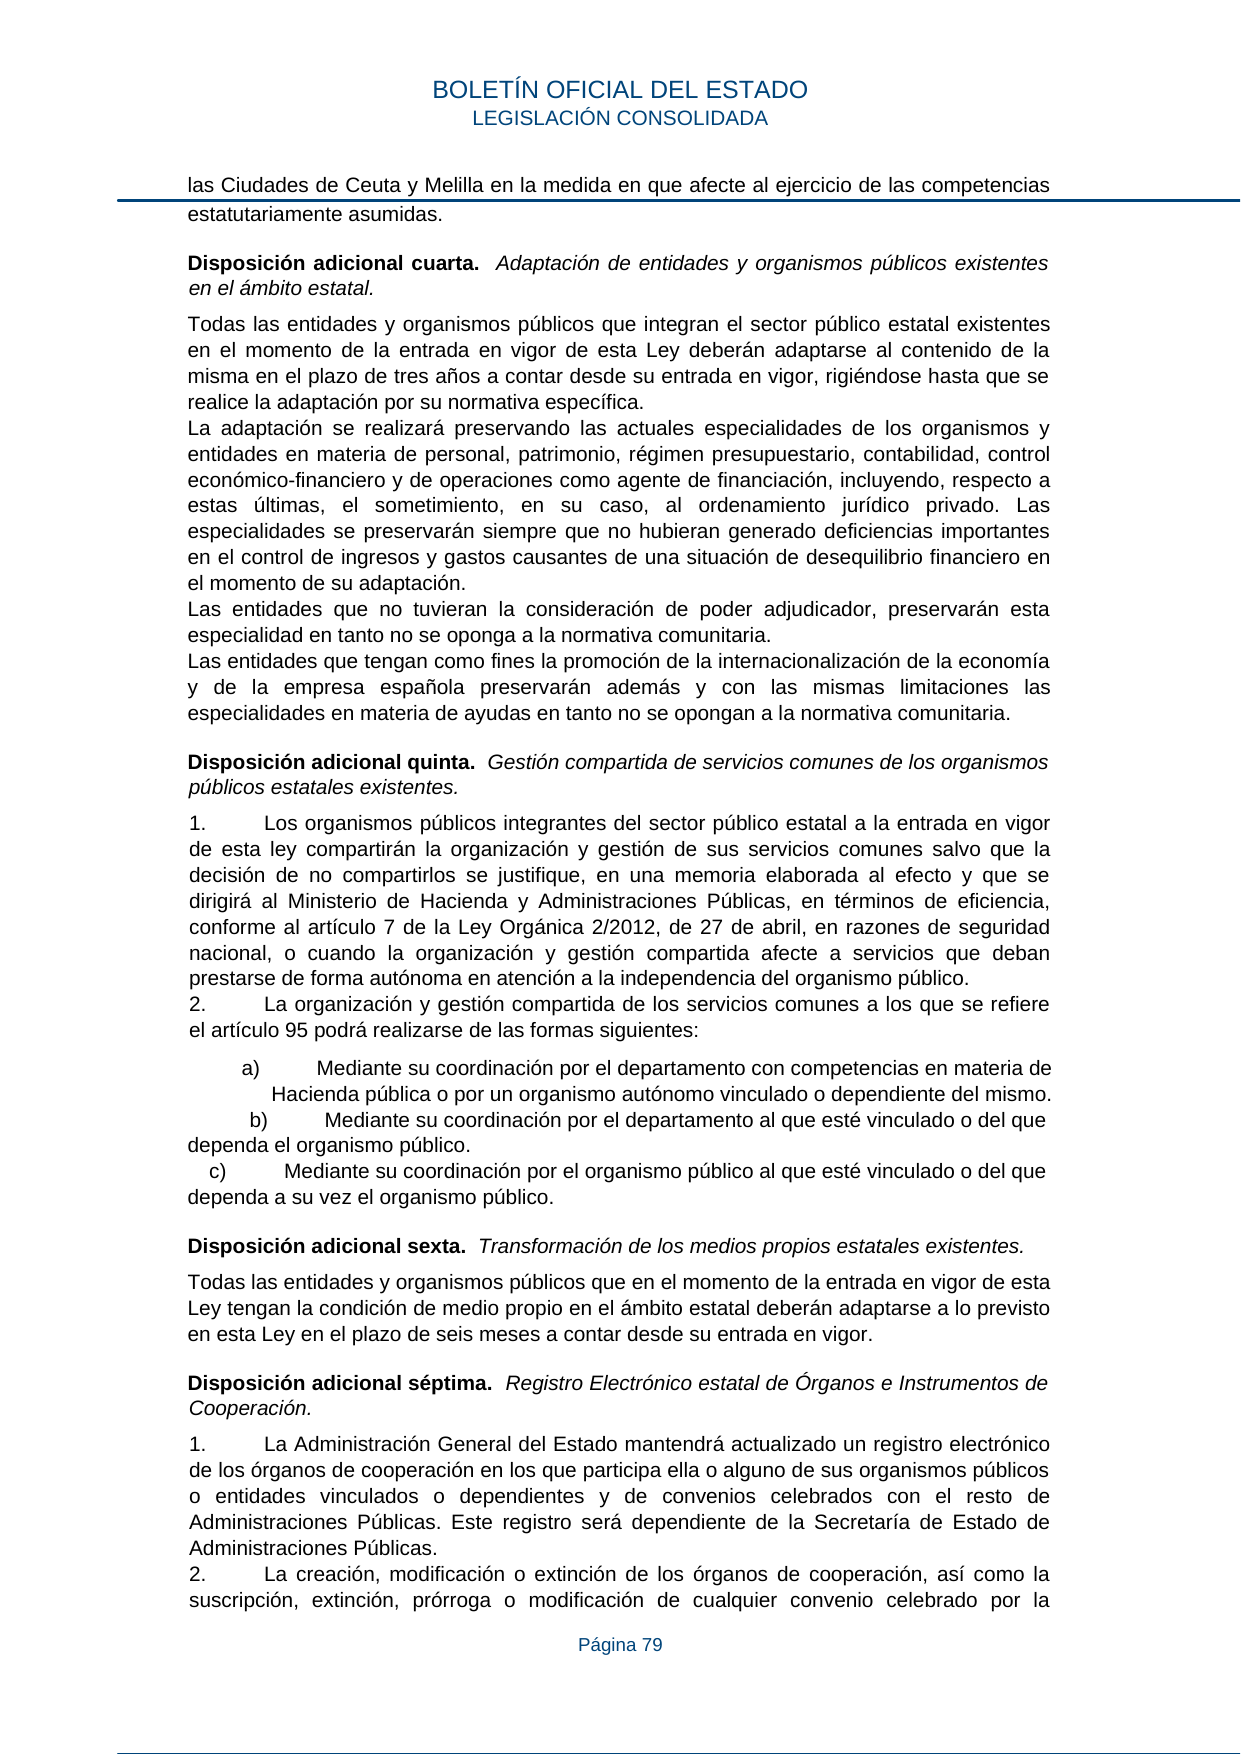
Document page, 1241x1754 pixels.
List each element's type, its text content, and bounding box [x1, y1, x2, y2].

list Mediante su coordinación por el organismo público al que esté vinculado o del que [189, 1159, 1052, 1183]
text dependa el organismo público. [187, 1133, 1051, 1157]
text Disposición adicional quinta. Gestión compartida de servicios comunes de los organismos públicos estatales existentes. [187, 750, 1051, 799]
text Disposición adicional cuarta. Adaptación de entidades y organismos públicos existentes en el ámbito estatal. [187, 251, 1051, 300]
text La adaptación se realizará preservando las actuales especialidades de los organismos y entidades en materia de personal, patrimonio, régimen presupuestario, contabilidad, control económico-financiero y de operaciones como agente de financiación, incluyendo, respecto a estas últimas, el sometimiento, en su caso, al ordenamiento jurídico privado. Las especialidades se preservarán siempre que no hubieran generado deficiencias importantes en el control de ingresos y gastos causantes de una situación de desequilibrio financiero en el momento de su adaptación. [187, 416, 1051, 595]
list Los organismos públicos integrantes del sector público estatal a la entrada en vigor de esta ley compartirán la organización y gestión de sus servicios comunes salvo que la decisión de no compartirlos se justifique, en una memoria elaborada al efecto y que se dirigirá al Ministerio de Hacienda y Administraciones Públicas, en términos de eficiencia, conforme al artículo 7 de la Ley Orgánica 2/2012, de 27 de abril, en razones de seguridad nacional, o cuando la organización y gestión compartida afecte a servicios que deban prestarse de forma autónoma en atención a la independencia del organismo público. [189, 811, 1051, 990]
text Las entidades que tengan como fines la promoción de la internacionalización de la economía y de la empresa española preservarán además y con las mismas limitaciones las especialidades en materia de ayudas en tanto no se opongan a la normativa comunitaria. [187, 649, 1051, 724]
list La Administración General del Estado mantendrá actualizado un registro electrónico de los órganos de cooperación en los que participa ella o alguno de sus organismos públicos o entidades vinculados o dependientes y de convenios celebrados con el resto de Administraciones Públicas. Este registro será dependiente de la Secretaría de Estado de Administraciones Públicas. [189, 1432, 1051, 1559]
text dependa a su vez el organismo público. [187, 1185, 1051, 1209]
text Disposición adicional séptima. Registro Electrónico estatal de Órganos e Instrumentos de Cooperación. [187, 1371, 1051, 1420]
list Mediante su coordinación por el departamento al que esté vinculado o del que [189, 1107, 1052, 1131]
text estatutariamente asumidas. [187, 202, 1051, 226]
text Todas las entidades y organismos públicos que integran el sector público estatal existentes en el momento de la entrada en vigor de esta Ley deberán adaptarse al contenido de la misma en el plazo de tres años a contar desde su entrada en vigor, rigiéndose hasta que se realice la adaptación por su normativa específica. [187, 312, 1051, 414]
list La creación, modificación o extinción de los órganos de cooperación, así como la suscripción, extinción, prórroga o modificación de cualquier convenio celebrado por la [189, 1562, 1051, 1611]
text las Ciudades de Ceuta y Melilla en la medida en que afecte al ejercicio de las competencias [187, 173, 1051, 199]
text Las entidades que no tuvieran la consideración de poder adjudicador, preservarán esta especialidad en tanto no se oponga a la normativa comunitaria. [187, 597, 1051, 647]
text Disposición adicional sexta. Transformación de los medios propios estatales existentes. [187, 1234, 1051, 1258]
text Todas las entidades y organismos públicos que en el momento de la entrada en vigor de esta Ley tengan la condición de medio propio en el ámbito estatal deberán adaptarse a lo previsto en esta Ley en el plazo de seis meses a contar desde su entrada en vigor. [187, 1270, 1051, 1346]
list Mediante su coordinación por el departamento con competencias en materia de Hacienda pública o por un organismo autónomo vinculado o dependiente del mismo. [189, 1056, 1052, 1105]
list La organización y gestión compartida de los servicios comunes a los que se refiere el artículo 95 podrá realizarse de las formas siguientes: [189, 992, 1051, 1042]
